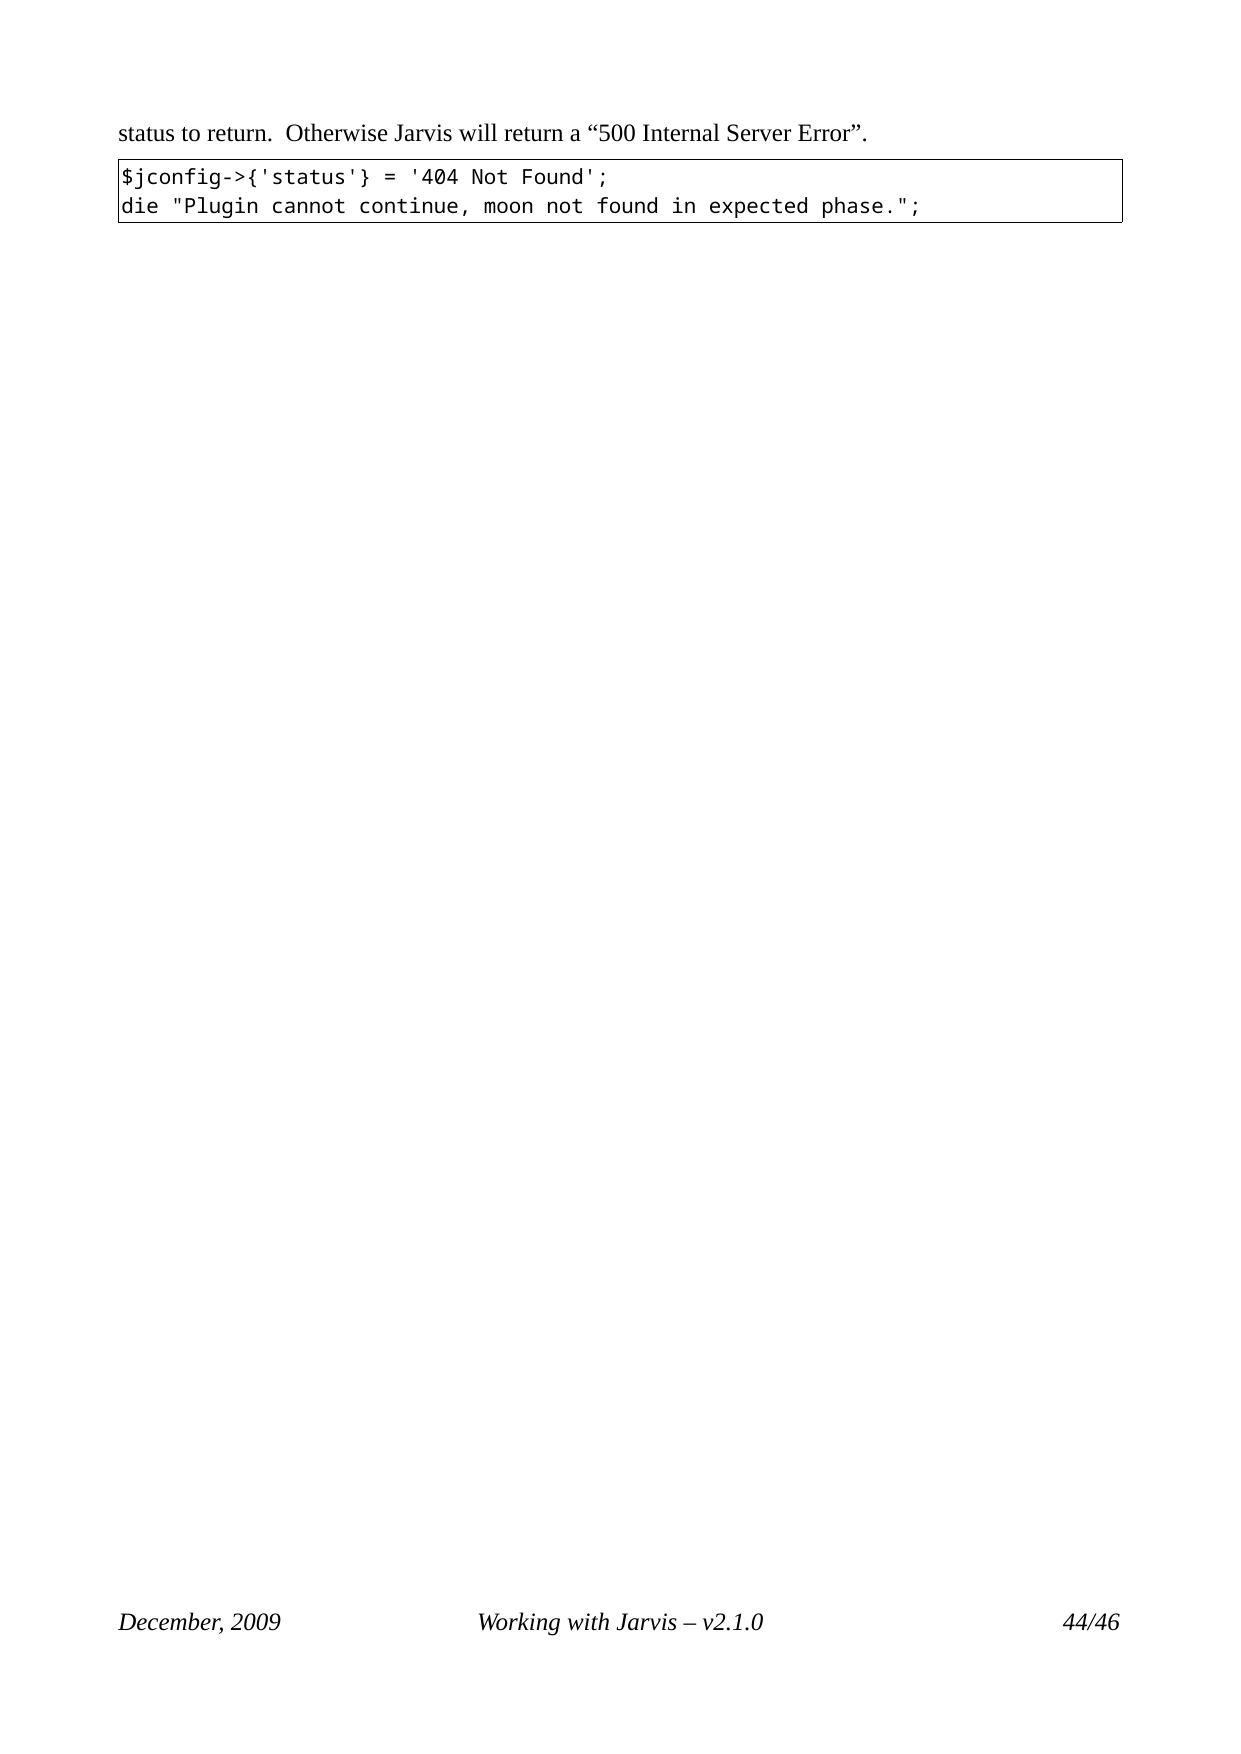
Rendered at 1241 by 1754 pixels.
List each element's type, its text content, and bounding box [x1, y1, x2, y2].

text $jconfig->{'status'} = '404 Not Found'; [119, 160, 1122, 188]
text die "Plugin cannot continue, moon not found in expected phase."; [119, 188, 1122, 222]
text status to return. Otherwise Jarvis will return a “500 Internal Server Error”. [118, 118, 1122, 147]
